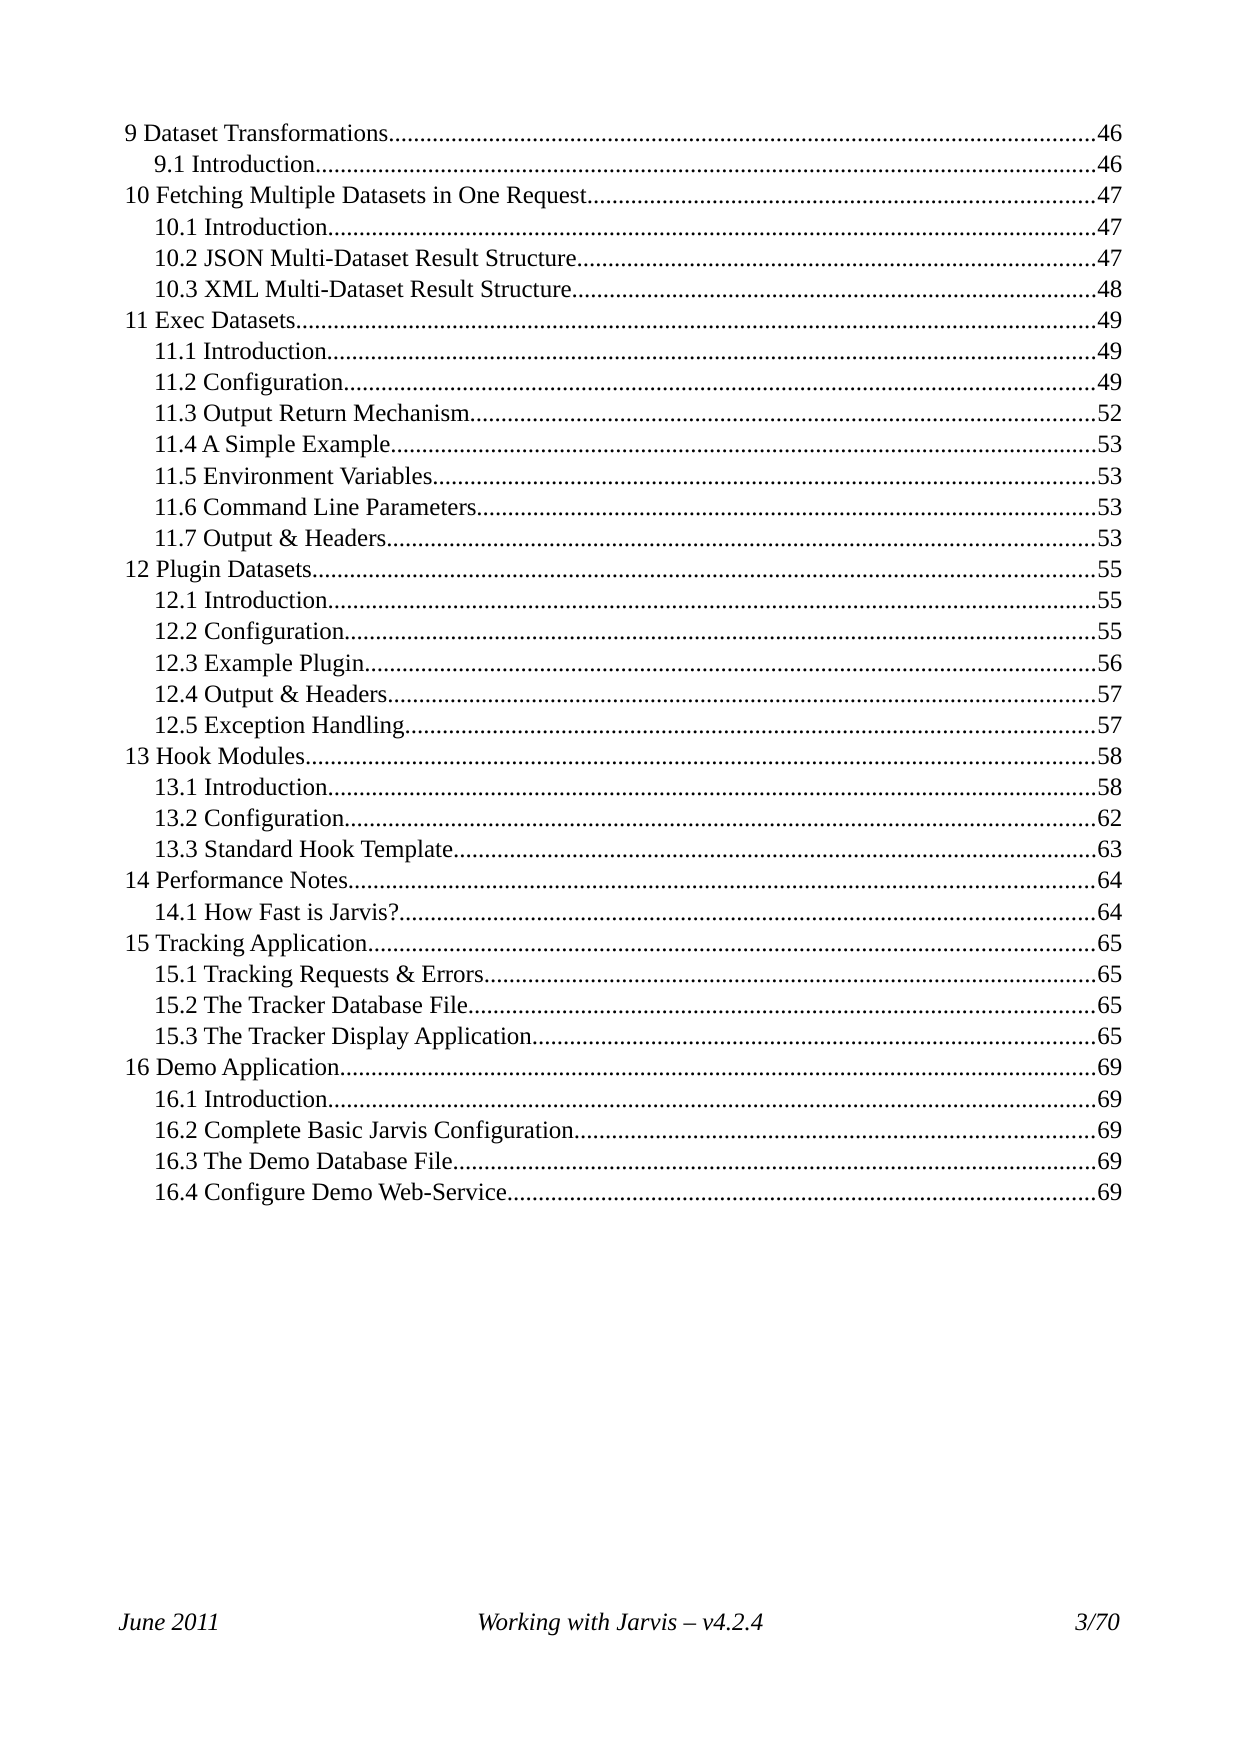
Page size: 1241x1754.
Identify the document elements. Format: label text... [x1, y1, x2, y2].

text 12.2 Configuration 55 [148, 616, 1122, 645]
text 16.1 Introduction 69 [148, 1084, 1122, 1112]
text 11.7 Output & Headers 53 [148, 523, 1122, 552]
text 16.2 Complete Basic Jarvis Configuration 69 [148, 1115, 1122, 1143]
text 14.1 How Fast is Jarvis? 64 [148, 897, 1122, 926]
text 13.1 Introduction 58 [148, 772, 1122, 801]
text 15.1 Tracking Requests & Errors 65 [148, 959, 1122, 988]
text 15 Tracking Application 65 [118, 928, 1122, 957]
text 11 Exec Datasets 49 [118, 305, 1122, 334]
text 11.3 Output Return Mechanism 52 [148, 398, 1122, 427]
text 16.4 Configure Demo Web-Service 69 [148, 1177, 1122, 1206]
text 12.4 Output & Headers 57 [148, 679, 1122, 707]
text 13.2 Configuration 62 [148, 803, 1122, 832]
text 10 Fetching Multiple Datasets in One Request 47 [118, 180, 1122, 209]
text 9 Dataset Transformations 46 [118, 118, 1122, 147]
text 11.1 Introduction 49 [148, 336, 1122, 365]
text 10.2 JSON Multi-Dataset Result Structure 47 [148, 243, 1122, 271]
text 13.3 Standard Hook Template 63 [148, 834, 1122, 863]
text 15.3 The Tracker Display Application 65 [148, 1021, 1122, 1050]
text 16 Demo Application 69 [118, 1052, 1122, 1081]
text 14 Performance Notes 64 [118, 866, 1122, 894]
text 9.1 Introduction 46 [148, 149, 1122, 178]
text 11.5 Environment Variables 53 [148, 461, 1122, 489]
text 13 Hook Modules 58 [118, 741, 1122, 770]
text 11.2 Configuration 49 [148, 367, 1122, 396]
text 11.6 Command Line Parameters 53 [148, 492, 1122, 521]
text 12.5 Exception Handling 57 [148, 710, 1122, 739]
text 10.1 Introduction 47 [148, 212, 1122, 240]
text 11.4 A Simple Example 53 [148, 429, 1122, 458]
text 12 Plugin Datasets 55 [118, 554, 1122, 583]
text 10.3 XML Multi-Dataset Result Structure 48 [148, 274, 1122, 303]
text 12.1 Introduction 55 [148, 585, 1122, 614]
text 15.2 The Tracker Database File 65 [148, 990, 1122, 1019]
text 16.3 The Demo Database File 69 [148, 1146, 1122, 1175]
text 12.3 Example Plugin 56 [148, 648, 1122, 676]
